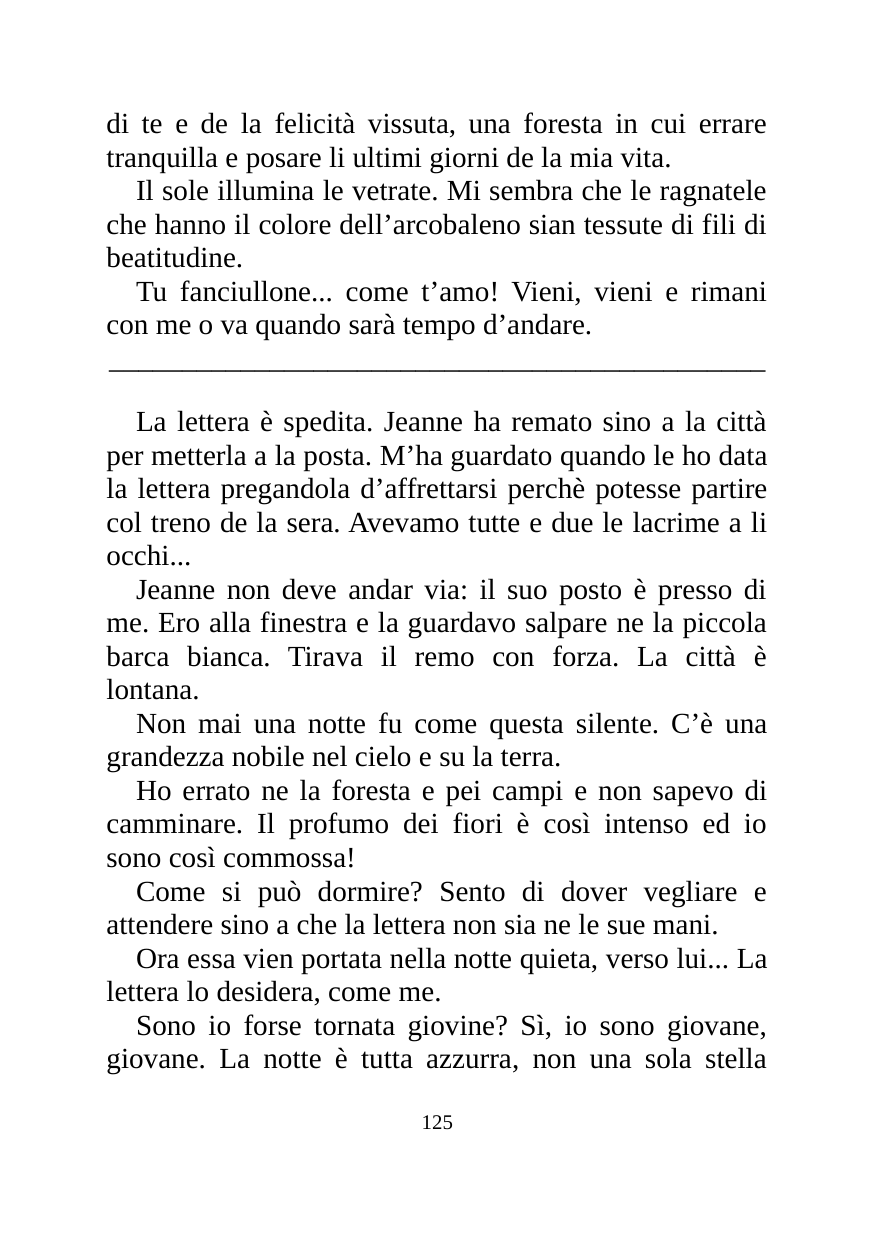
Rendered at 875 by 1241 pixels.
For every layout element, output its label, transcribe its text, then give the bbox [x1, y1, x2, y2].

text Sono io forse tornata giovine? Sì, io sono giovane, giovane. La notte è tutta azzurra, non una sola stella [106, 1008, 768, 1075]
text Ho errato ne la foresta e pei campi e non sapevo di camminare. Il profumo dei fiori è così intenso ed io sono così commossa! [106, 773, 768, 874]
text Il sole illumina le vetrate. Mi sembra che le ragnatele che hanno il colore dell’arcobaleno sian tessute di fili di beatitudine. [106, 173, 768, 274]
text Come si può dormire? Sento di dover vegliare e attendere sino a che la lettera non sia ne le sue mani. [106, 874, 768, 941]
text Ora essa vien portata nella notte quieta, verso lui... La lettera lo desidera, come me. [106, 941, 768, 1008]
text Non mai una notte fu come questa silente. C’è una grandezza nobile nel cielo e su la terra. [106, 706, 768, 773]
text Tu fanciullone... come t’amo! Vieni, vieni e rimani con me o va quando sarà tempo d’andare. [106, 274, 768, 341]
text _____________________________________________ [106, 341, 768, 374]
text di te e de la felicità vissuta, una foresta in cui errare tranquilla e posare li ultimi giorni de la mia vita. [106, 106, 768, 173]
text La lettera è spedita. Jeanne ha remato sino a la città per metterla a la posta. M’ha guardato quando le ho data la lettera pregandola d’affrettarsi perchè potesse partire col treno de la sera. Avevamo tutte e due le lacrime a li occhi... [106, 404, 768, 572]
text Jeanne non deve andar via: il suo posto è presso di me. Ero alla finestra e la guardavo salpare ne la piccola barca bianca. Tirava il remo con forza. La città è lontana. [106, 572, 768, 706]
